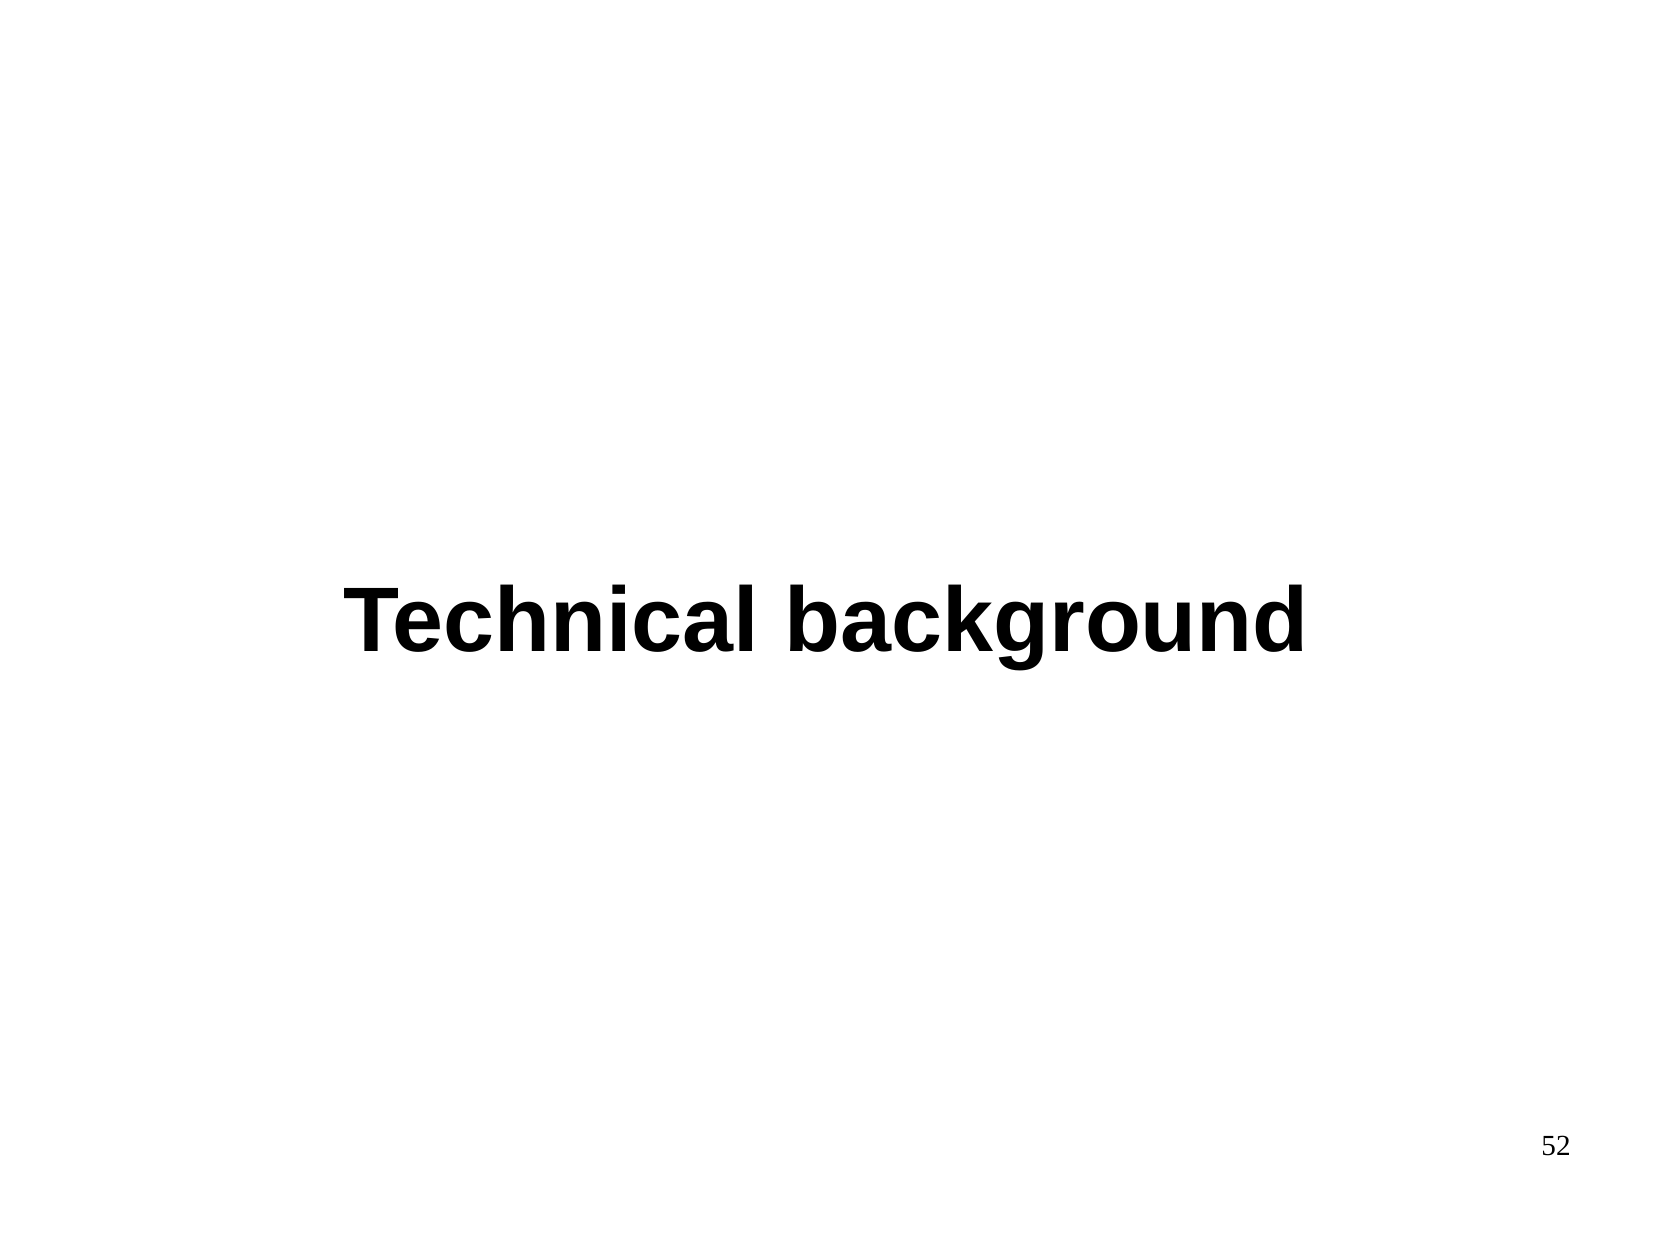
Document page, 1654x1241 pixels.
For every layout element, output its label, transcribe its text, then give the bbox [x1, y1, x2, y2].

title Technical background [82, 516, 1571, 724]
